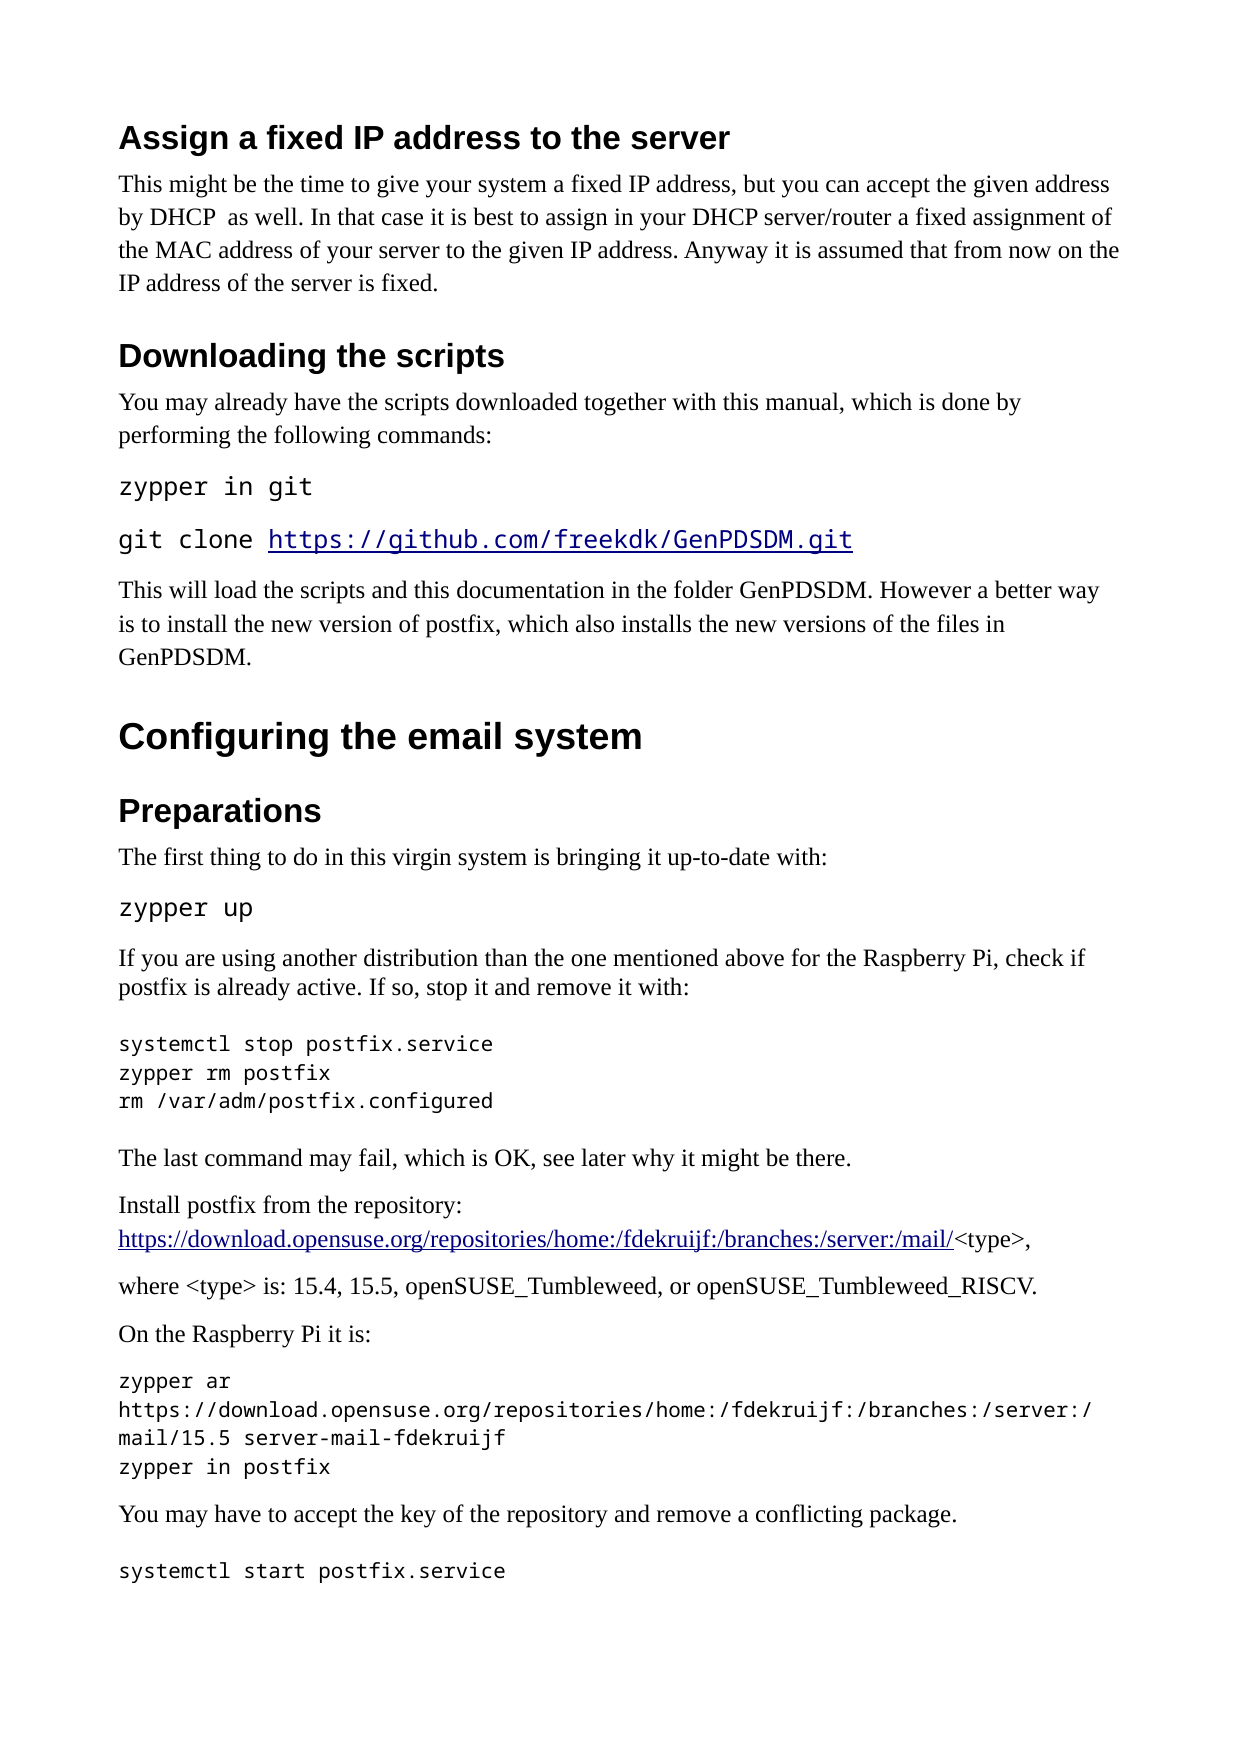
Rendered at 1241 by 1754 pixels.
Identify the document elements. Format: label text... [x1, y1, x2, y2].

text rm /var/adm/postfix.configured [118, 1086, 1122, 1114]
subtitle Assign a fixed IP address to the server [118, 118, 1122, 157]
text systemctl start postfix.service [118, 1556, 1122, 1585]
text The last command may fail, which is OK, see later why it might be there. [118, 1143, 1122, 1172]
text systemctl stop postfix.service [118, 1029, 1122, 1058]
text This might be the time to give your system a fixed IP address, but you can accept the given address by DHCP as well. In that case it is best to assign in your DHCP server/router a fixed assignment of the MAC address of your server to the given IP address. Anyway it is assumed that from now on the IP address of the server is fixed. [118, 169, 1122, 297]
text git clone https://github.com/freekdk/GenPDSDM.git [118, 522, 1122, 556]
text zypper rm postfix [118, 1058, 1122, 1086]
text zypper up [118, 889, 1122, 923]
text This will load the scripts and this documentation in the folder GenPDSDM. However a better way is to install the new version of postfix, which also installs the new versions of the files in GenPDSDM. [118, 576, 1122, 670]
text zypper ar https://download.opensuse.org/repositories/home:/fdekruijf:/branches:/server:/mail/15.5 server-mail-fdekruijf [118, 1366, 1122, 1452]
subtitle Configuring the email system [118, 714, 1122, 757]
text Install postfix from the repository: https://download.opensuse.org/repositories/home:/fdekruijf:/branches:/server:/mail/<type>, [118, 1191, 1122, 1252]
text You may have to accept the key of the repository and remove a conflicting package. [118, 1499, 1122, 1528]
text zypper in postfix [118, 1452, 1122, 1480]
text zypper in git [118, 468, 1122, 502]
text You may already have the scripts downloaded together with this manual, which is done by performing the following commands: [118, 387, 1122, 449]
subtitle Downloading the scripts [118, 337, 1122, 375]
text On the Raspberry Pi it is: [118, 1319, 1122, 1348]
subtitle Preparations [118, 791, 1122, 829]
text where <type> is: 15.4, 15.5, openSUSE_Tumbleweed, or openSUSE_Tumbleweed_RISCV. [118, 1271, 1122, 1300]
text The first thing to do in this virgin system is bringing it up-to-date with: [118, 842, 1122, 870]
text If you are using another distribution than the one mentioned above for the Raspberry Pi, check if postfix is already active. If so, stop it and remove it with: [118, 943, 1122, 1001]
